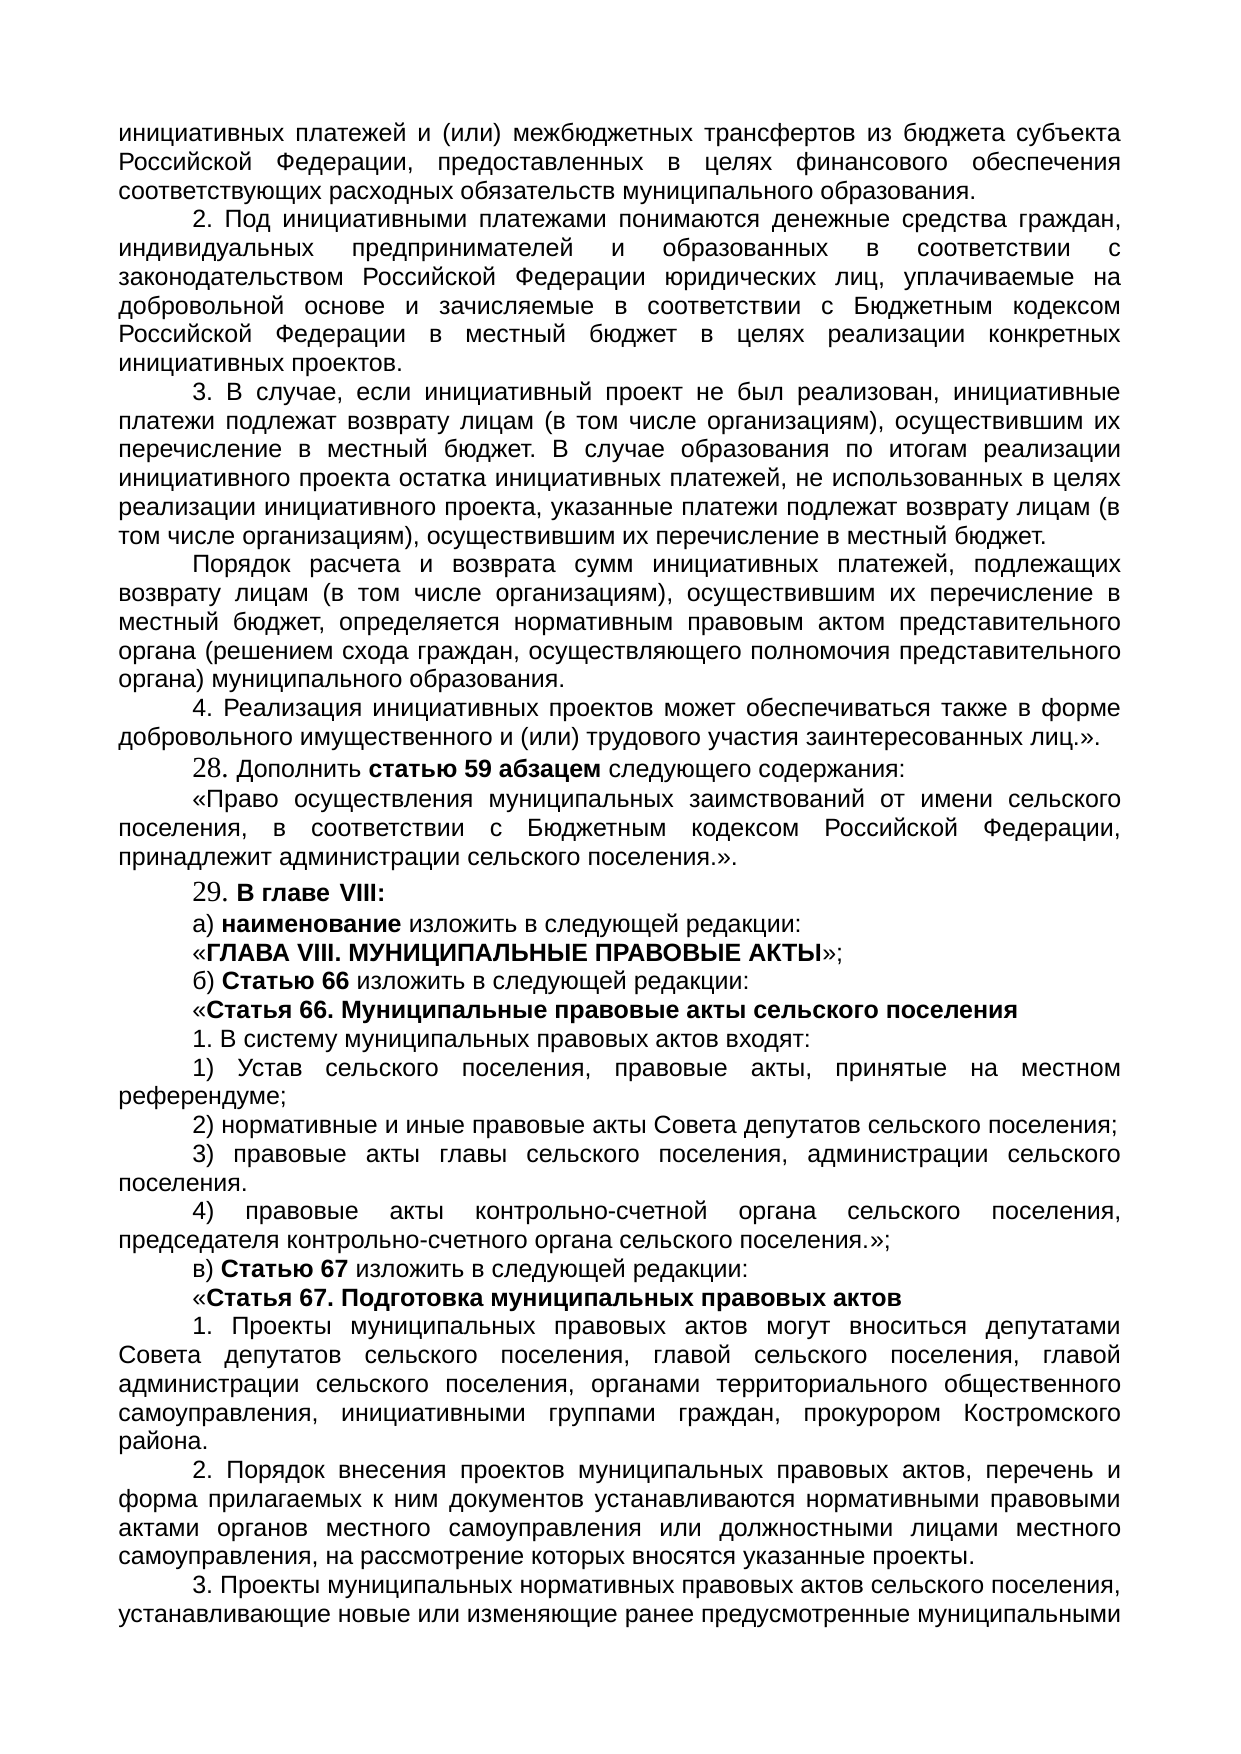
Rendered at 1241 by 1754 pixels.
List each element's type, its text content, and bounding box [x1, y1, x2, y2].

text «Статья 66. Муниципальные правовые акты сельского поселения [118, 995, 1122, 1024]
text 4. Реализация инициативных проектов может обеспечиваться также в форме добровольного имущественного и (или) трудового участия заинтересованных лиц.». [118, 693, 1122, 751]
text «ГЛАВА VIII. МУНИЦИПАЛЬНЫЕ ПРАВОВЫЕ АКТЫ»; [118, 938, 1122, 966]
list В главе VIII: [192, 870, 1122, 909]
text «Право осуществления муниципальных заимствований от имени сельского поселения, в соответствии с Бюджетным кодексом Российской Федерации, принадлежит администрации сельского поселения.». [118, 784, 1122, 870]
text «Статья 67. Подготовка муниципальных правовых актов [118, 1283, 1122, 1311]
text 3. В случае, если инициативный проект не был реализован, инициативные платежи подлежат возврату лицам (в том числе организациям), осуществившим их перечисление в местный бюджет. В случае образования по итогам реализации инициативного проекта остатка инициативных платежей, не использованных в целях реализации инициативного проекта, указанные платежи подлежат возврату лицам (в том числе организациям), осуществившим их перечисление в местный бюджет. [118, 377, 1122, 549]
text 4) правовые акты контрольно-счетной органа сельского поселения, председателя контрольно-счетного органа сельского поселения.»; [118, 1196, 1122, 1254]
text Порядок расчета и возврата сумм инициативных платежей, подлежащих возврату лицам (в том числе организациям), осуществившим их перечисление в местный бюджет, определяется нормативным правовым актом представительного органа (решением схода граждан, осуществляющего полномочия представительного органа) муниципального образования. [118, 549, 1122, 693]
text в) Статью 67 изложить в следующей редакции: [118, 1254, 1122, 1283]
text б) Статью 66 изложить в следующей редакции: [118, 966, 1122, 995]
text 3) правовые акты главы сельского поселения, администрации сельского поселения. [118, 1139, 1122, 1196]
text а) наименование изложить в следующей редакции: [118, 909, 1122, 938]
text 1. В систему муниципальных правовых актов входят: [118, 1024, 1122, 1053]
list Дополнить статью 59 абзацем следующего содержания: [230, 751, 1122, 784]
text 1. Проекты муниципальных правовых актов могут вноситься депутатами Совета депутатов сельского поселения, главой сельского поселения, главой администрации сельского поселения, органами территориального общественного самоуправления, инициативными группами граждан, прокурором Костромского района. [118, 1311, 1122, 1455]
text 1) Устав сельского поселения, правовые акты, принятые на местном референдуме; [118, 1053, 1122, 1110]
text 2. Под инициативными платежами понимаются денежные средства граждан, индивидуальных предпринимателей и образованных в соответствии с законодательством Российской Федерации юридических лиц, уплачиваемые на добровольной основе и зачисляемые в соответствии с Бюджетным кодексом Российской Федерации в местный бюджет в целях реализации конкретных инициативных проектов. [118, 204, 1122, 377]
text 3. Проекты муниципальных нормативных правовых актов сельского поселения, устанавливающие новые или изменяющие ранее предусмотренные муниципальными [118, 1570, 1122, 1628]
text инициативных платежей и (или) межбюджетных трансфертов из бюджета субъекта Российской Федерации, предоставленных в целях финансового обеспечения соответствующих расходных обязательств муниципального образования. [118, 118, 1122, 204]
text 2) нормативные и иные правовые акты Совета депутатов сельского поселения; [118, 1110, 1122, 1139]
text 2. Порядок внесения проектов муниципальных правовых актов, перечень и форма прилагаемых к ним документов устанавливаются нормативными правовыми актами органов местного самоуправления или должностными лицами местного самоуправления, на рассмотрение которых вносятся указанные проекты. [118, 1455, 1122, 1570]
